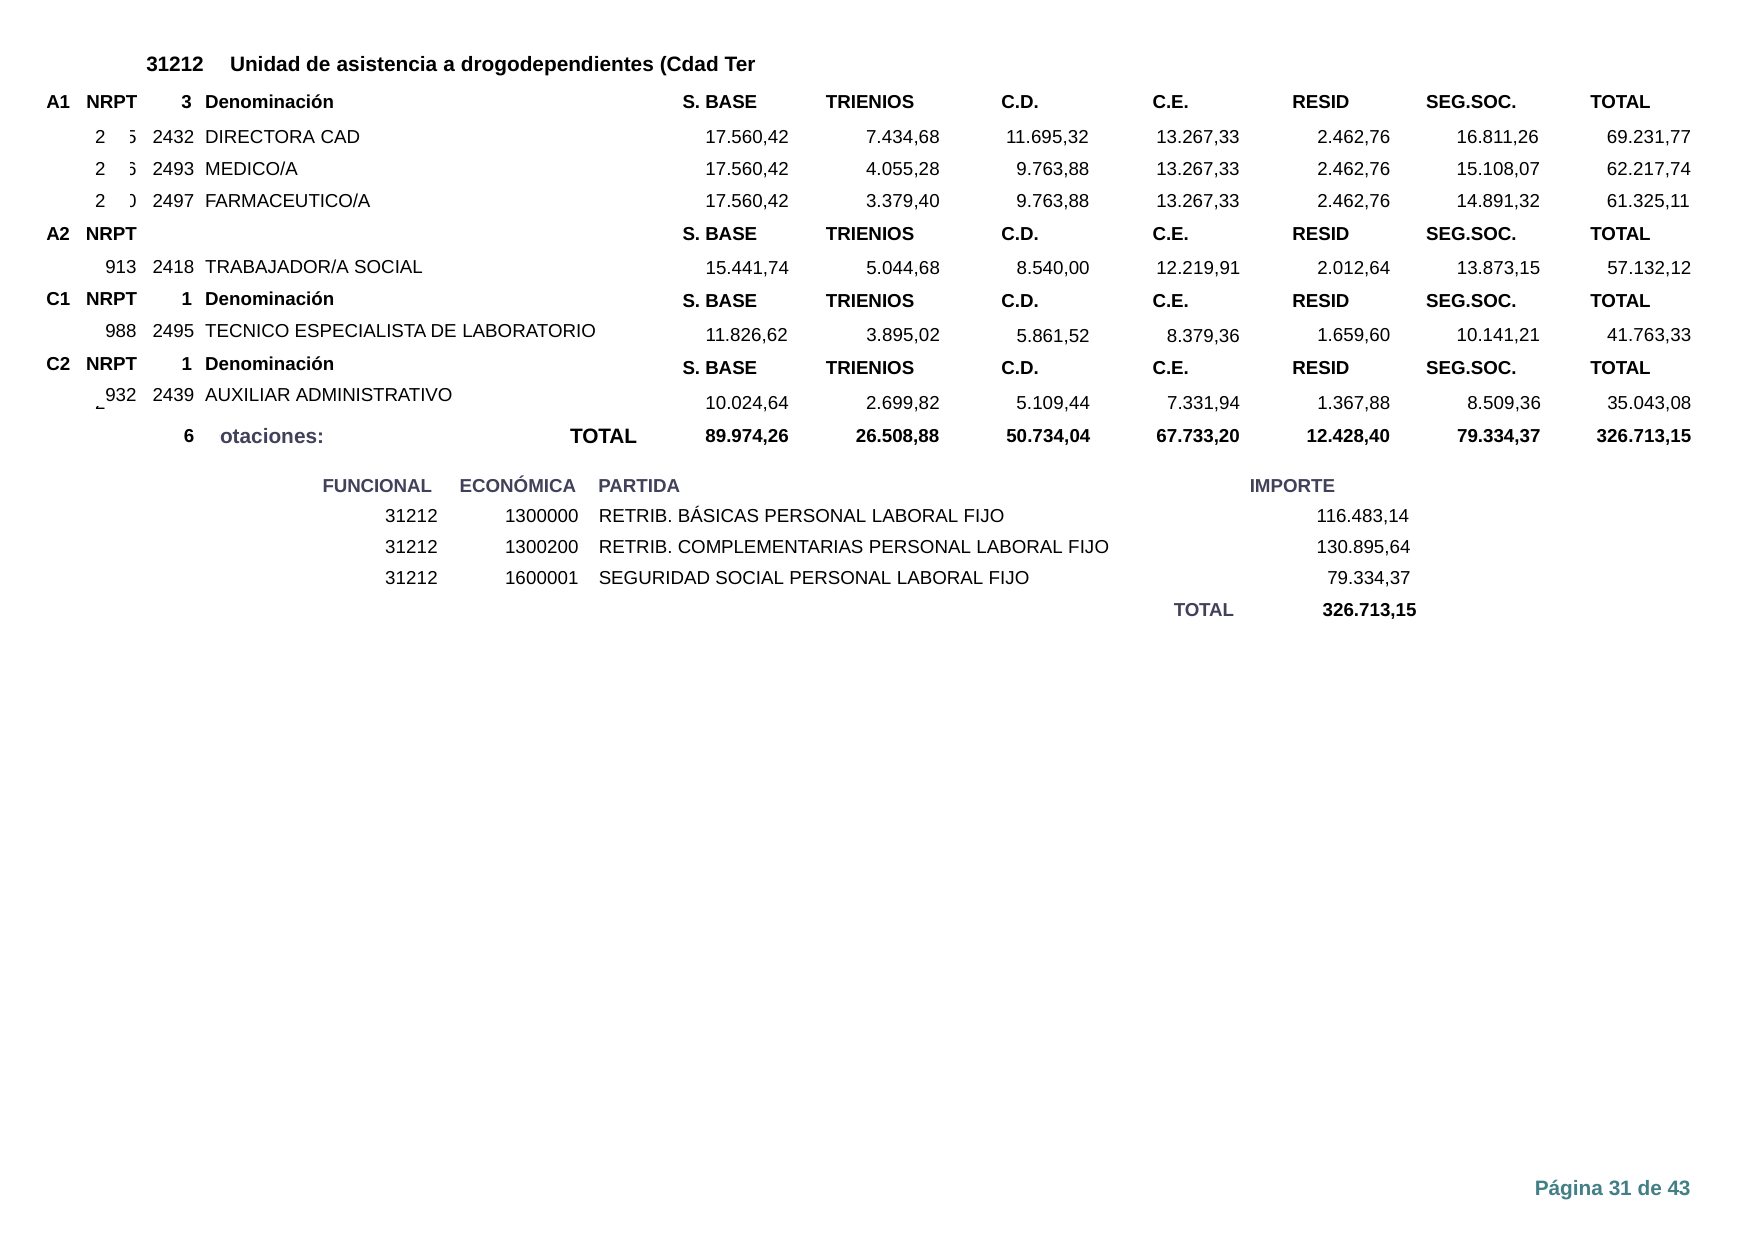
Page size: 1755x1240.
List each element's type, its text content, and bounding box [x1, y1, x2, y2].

text 988 2495 TECNICO ESPECIALISTA DE LABORATORIO [105, 321, 624, 342]
text 913 2418 TRABAJADOR/A SOCIAL [105, 256, 624, 277]
text A2 NRPT [46, 223, 624, 244]
text 1300000 RETRIB. BÁSICAS PERSONAL LABORAL FIJO [505, 506, 1028, 527]
text 17.560,42 [705, 126, 814, 147]
text 1300200 RETRIB. COMPLEMENTARIAS PERSONAL LABORAL FIJO [505, 537, 1135, 558]
text SEG.SOC. [1426, 223, 1565, 244]
text 3 [385, 568, 395, 588]
text 17.560,42 [705, 191, 814, 211]
text 13.267,33 [1156, 191, 1265, 211]
text 2 [95, 158, 130, 179]
text 3 [385, 537, 395, 558]
text 62.217,74 [1607, 158, 1716, 179]
text 8.379,36 [1167, 325, 1265, 346]
text TOTAL [1590, 223, 1716, 244]
text 1212 [395, 506, 462, 527]
text C.D. [1001, 358, 1115, 379]
text 2.012,64 [1317, 258, 1415, 279]
text 1.367,88 [1317, 393, 1415, 414]
text 3.379,40 [866, 191, 964, 211]
text 5.861,52 [1016, 325, 1115, 346]
text C1 NRPT 1 Denominación [46, 289, 624, 310]
text 89.974,26 [705, 426, 814, 446]
text 5.109,44 [1016, 393, 1115, 414]
text 15.441,74 [705, 258, 814, 279]
text 8.509,36 [1467, 393, 1565, 414]
text 12.219,91 [1156, 258, 1265, 279]
text 326.713,15 [1596, 426, 1716, 446]
text 10.141,21 [1456, 325, 1565, 346]
text TOTAL [1590, 291, 1716, 312]
text 3 Denominación [181, 92, 359, 113]
text 3.895,02 [866, 325, 964, 346]
text 2 [95, 127, 130, 147]
text TRIENIOS [826, 92, 964, 113]
text C.E. [1152, 92, 1214, 113]
text 11.695,32 [1006, 127, 1114, 147]
text 116.483,14 [1316, 506, 1442, 527]
text SEG.SOC. [1426, 92, 1565, 113]
text 4.055,28 [866, 158, 964, 179]
text 16.811,26 [1456, 126, 1565, 147]
text 1600001 SEGURIDAD SOCIAL PERSONAL LABORAL FIJO [505, 568, 1135, 589]
text A1 NRPT [46, 92, 162, 113]
text 13.873,15 [1457, 258, 1565, 279]
text 26.508,88 [856, 426, 964, 446]
text S. BASE [682, 358, 814, 379]
text TRIENIOS [826, 291, 964, 312]
text IMPORTE [1249, 476, 1360, 496]
text TRIENIOS [826, 358, 964, 379]
text C.E. [1152, 223, 1265, 244]
text S. BASE [682, 92, 814, 113]
text 17.560,42 [705, 158, 814, 179]
text 932 2439 AUXILIAR ADMINISTRATIVO [105, 385, 624, 406]
text C.D. [1001, 92, 1064, 113]
text 7.434,68 [866, 126, 964, 147]
text 41.763,33 [1607, 325, 1716, 346]
text 986 2493 MEDICO/A [130, 158, 384, 179]
text 2.699,82 [866, 393, 964, 414]
text SEG.SOC. [1426, 291, 1565, 312]
text C.D. [1001, 291, 1115, 312]
text C.E. [1152, 291, 1265, 312]
text 35.043,08 [1607, 393, 1716, 414]
text TOTAL [1590, 92, 1716, 113]
text FUNCIONAL ECONÓMICA PARTIDA [322, 476, 706, 496]
text 79.334,37 [1327, 568, 1442, 588]
text 12.428,40 [1306, 426, 1415, 446]
text 6 [184, 426, 219, 446]
text C.D. [1001, 223, 1114, 244]
text 13.267,33 [1156, 127, 1265, 147]
text 14.891,32 [1456, 191, 1565, 211]
text SEG.SOC. [1426, 358, 1565, 379]
text C2 NRPT 1 Denominación [46, 353, 624, 374]
text TOTAL [1173, 600, 1261, 621]
text 8.540,00 [1016, 258, 1115, 279]
text 13.267,33 [1156, 158, 1265, 179]
text 130.895,64 [1316, 537, 1442, 558]
text 7.331,94 [1167, 393, 1265, 414]
text C.E. [1152, 358, 1265, 379]
text Página 31 de 43 [1534, 1177, 1715, 1200]
text RESID [1292, 92, 1415, 113]
text 15.108,07 [1456, 158, 1565, 179]
text 9.763,88 [1016, 191, 1114, 211]
text TOTAL [1590, 358, 1716, 379]
text 79.334,37 [1457, 426, 1566, 446]
text RESID [1292, 223, 1415, 244]
text 10.024,64 [705, 393, 814, 414]
text 1212 [395, 537, 462, 558]
text 9.763,88 [1016, 158, 1114, 179]
text 57.132,12 [1607, 258, 1716, 279]
text 326.713,15 [1322, 599, 1442, 621]
text 50.734,04 [1006, 426, 1115, 446]
text 990 2497 FARMACEUTICO/A [130, 191, 397, 211]
text TRIENIOS [826, 223, 964, 244]
text 925 2432 DIRECTORA CAD [130, 127, 384, 147]
text 2.462,76 [1317, 126, 1415, 147]
text 61.325,11 [1607, 191, 1716, 211]
text 69.231,77 [1607, 126, 1716, 147]
text 1.659,60 [1317, 325, 1415, 346]
text 67.733,20 [1156, 426, 1265, 446]
text RESID [1292, 291, 1415, 312]
text 2 [95, 191, 130, 211]
text 5.044,68 [866, 258, 964, 279]
text 31212 Unidad de asistencia a drogodependientes (Cdad Ter [146, 53, 780, 76]
text 3 [385, 506, 395, 527]
text 2 [95, 406, 130, 414]
text 2.462,76 [1317, 158, 1415, 179]
text 11.826,62 [705, 325, 814, 346]
text S. BASE [682, 223, 814, 244]
text 2.462,76 [1317, 191, 1415, 211]
text 1212 [395, 568, 462, 588]
text RESID [1292, 358, 1415, 379]
text Dotaciones: [205, 425, 349, 449]
text S. BASE [682, 291, 814, 312]
text TOTAL [570, 425, 664, 449]
